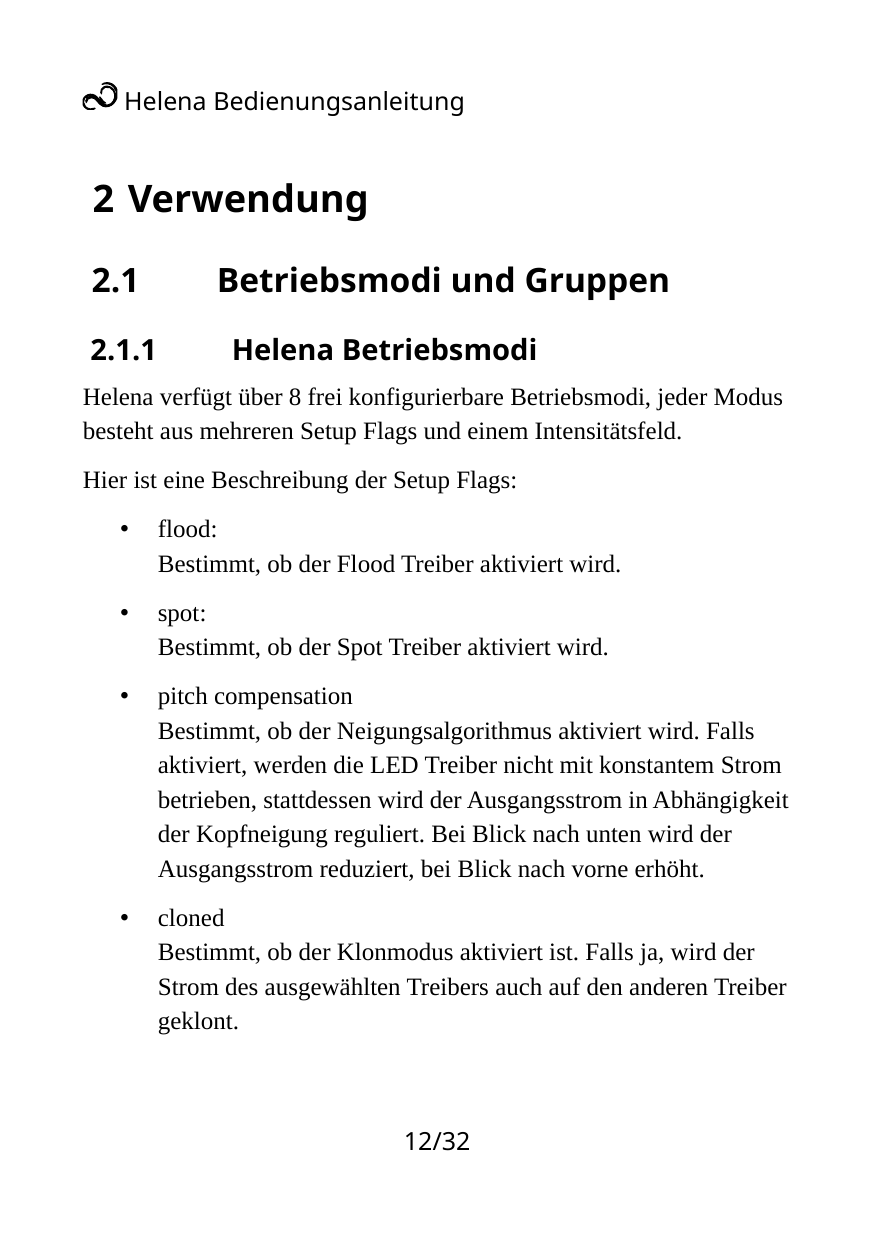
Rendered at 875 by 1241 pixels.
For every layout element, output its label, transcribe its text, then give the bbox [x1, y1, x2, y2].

subtitle Helena Betriebsmodi [83, 329, 791, 369]
list cloned Bestimmt, ob der Klonmodus aktiviert ist. Falls ja, wird der Strom des ausgewählten Treibers auch auf den anderen Treiber geklont. [120, 903, 791, 1035]
text Helena verfügt über 8 frei konfigurierbare Betriebsmodi, jeder Modus besteht aus mehreren Setup Flags und einem Intensitätsfeld. [83, 382, 791, 445]
text Hier ist eine Beschreibung der Setup Flags: [83, 465, 791, 494]
subtitle Betriebsmodi und Gruppen [83, 257, 791, 302]
list flood: Bestimmt, ob der Flood Treiber aktiviert wird. [120, 514, 791, 577]
subtitle Verwendung [83, 172, 791, 223]
list spot: Bestimmt, ob der Spot Treiber aktiviert wird. [120, 598, 791, 661]
list pitch compensation Bestimmt, ob der Neigungsalgorithmus aktiviert wird. Falls aktiviert, werden die LED Treiber nicht mit konstantem Strom betrieben, stattdessen wird der Ausgangsstrom in Abhängigkeit der Kopfneigung reguliert. Bei Blick nach unten wird der Ausgangsstrom reduziert, bei Blick nach vorne erhöht. [120, 681, 791, 882]
